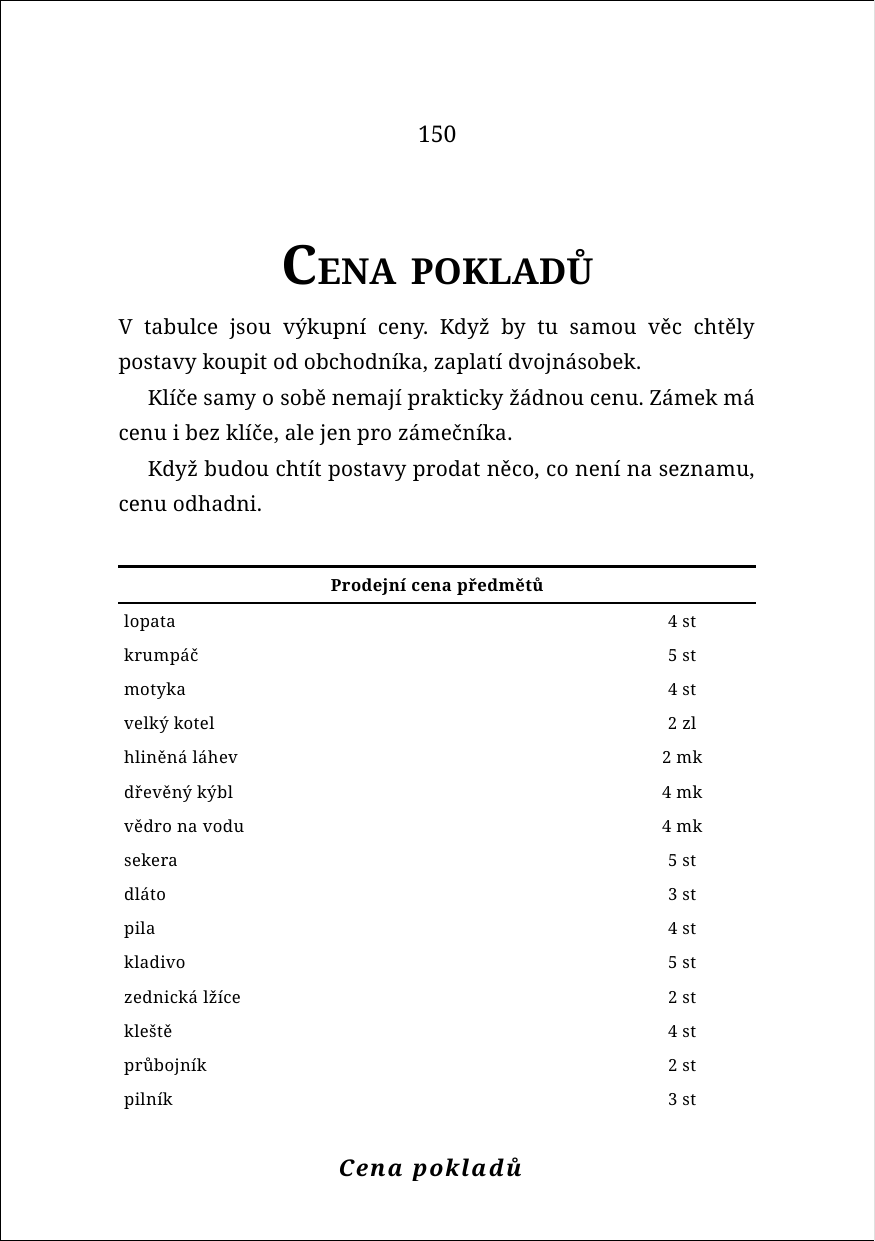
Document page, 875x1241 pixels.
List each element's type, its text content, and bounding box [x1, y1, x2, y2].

table_cell 2 st [608, 1048, 756, 1082]
table_cell motyka [118, 672, 608, 706]
table_cell pilník [118, 1082, 608, 1116]
table_cell 4 st [608, 604, 756, 638]
table_cell sekera [118, 843, 608, 877]
table_cell kladivo [118, 945, 608, 979]
table_cell 2 st [608, 980, 756, 1014]
table_cell velký kotel [118, 706, 608, 740]
table_cell 2 zl [608, 706, 756, 740]
table_cell průbojník [118, 1048, 608, 1082]
table_cell 2 mk [608, 740, 756, 774]
subtitle Cena pokladů [118, 226, 756, 300]
table_cell lopata [118, 604, 608, 638]
table_cell 4 st [608, 911, 756, 945]
table_cell 5 st [608, 945, 756, 979]
table_cell 4 st [608, 1014, 756, 1048]
table_cell 4 mk [608, 809, 756, 843]
text V tabulce jsou výkupní ceny. Když by tu samou věc chtěly postavy koupit od obchodníka, zaplatí dvojnásobek. Klíče samy o⁠ sobě nemají prakticky žádnou cenu. Zámek má cenu i bez klíče, ale jen pro zámečníka. Když budou chtít postavy prodat něco, co není na seznamu, cenu odhadni. [118, 312, 756, 518]
table_cell dřevěný kýbl [118, 775, 608, 809]
table_cell pila [118, 911, 608, 945]
table_cell hliněná láhev [118, 740, 608, 774]
table_cell 4 mk [608, 775, 756, 809]
table_cell dláto [118, 877, 608, 911]
table_cell 5 st [608, 638, 756, 672]
table_cell kleště [118, 1014, 608, 1048]
table_cell 4 st [608, 672, 756, 706]
table_cell zednická lžíce [118, 980, 608, 1014]
table_cell 3 st [608, 877, 756, 911]
table_header Prodejní cena předmětů [118, 568, 756, 602]
table_cell 3 st [608, 1082, 756, 1116]
table_cell vědro na vodu [118, 809, 608, 843]
table_cell 5 st [608, 843, 756, 877]
table_cell krumpáč [118, 638, 608, 672]
